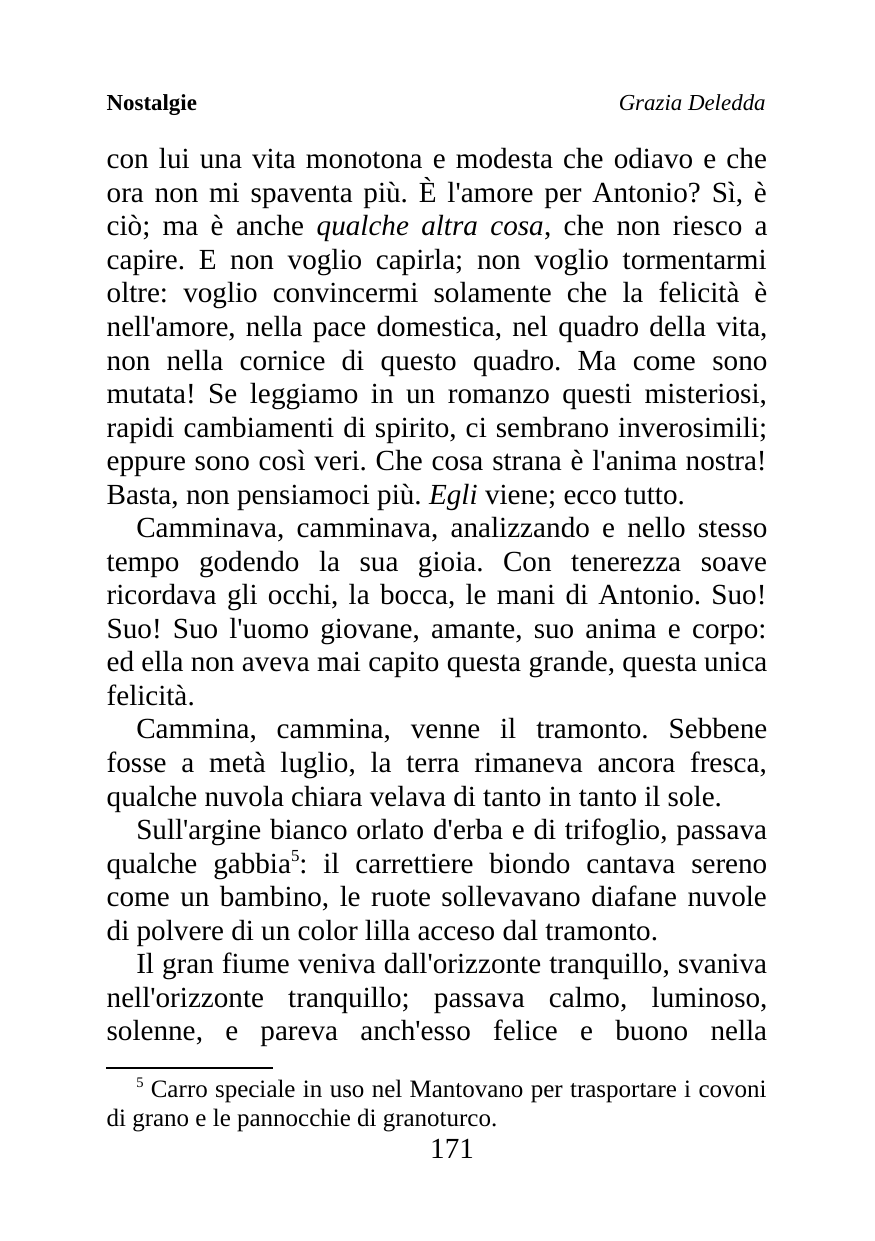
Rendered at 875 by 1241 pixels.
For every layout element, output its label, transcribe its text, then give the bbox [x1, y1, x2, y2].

text Cammina, cammina, venne il tramonto. Sebbene fosse a metà luglio, la terra rimaneva ancora fresca, qualche nuvola chiara velava di tanto in tanto il sole. [106, 712, 768, 812]
text Camminava, camminava, analizzando e nello stesso tempo godendo la sua gioia. Con tenerezza soave ricordava gli occhi, la bocca, le mani di Antonio. Suo! Suo! Suo l'uomo giovane, amante, suo anima e corpo: ed ella non aveva mai capito questa grande, questa unica felicità. [106, 510, 768, 712]
text Il gran fiume veniva dall'orizzonte tranquillo, svaniva nell'orizzonte tranquillo; passava calmo, luminoso, solenne, e pareva anch'esso felice e buono nella [106, 946, 768, 1047]
text Sull'argine bianco orlato d'erba e di trifoglio, passava qualche gabbia: il carrettiere biondo cantava sereno come un bambino, le ruote sollevavano diafane nuvole di polvere di un color lilla acceso dal tramonto. [106, 812, 768, 946]
text Carro speciale in uso nel Mantovano per trasportare i covoni di grano e le pannocchie di granoturco. [106, 1074, 768, 1132]
text con lui una vita monotona e modesta che odiavo e che ora non mi spaventa più. È l'amore per Antonio? Sì, è ciò; ma è anche qualche altra cosa, che non riesco a capire. E non voglio capirla; non voglio tormentarmi oltre: voglio convincermi solamente che la felicità è nell'amore, nella pace domestica, nel quadro della vita, non nella cornice di questo quadro. Ma come sono mutata! Se leggiamo in un romanzo questi misteriosi, rapidi cambiamenti di spirito, ci sembrano inverosimili; eppure sono così veri. Che cosa strana è l'anima nostra! Basta, non pensiamoci più. Egli viene; ecco tutto. [106, 141, 768, 510]
